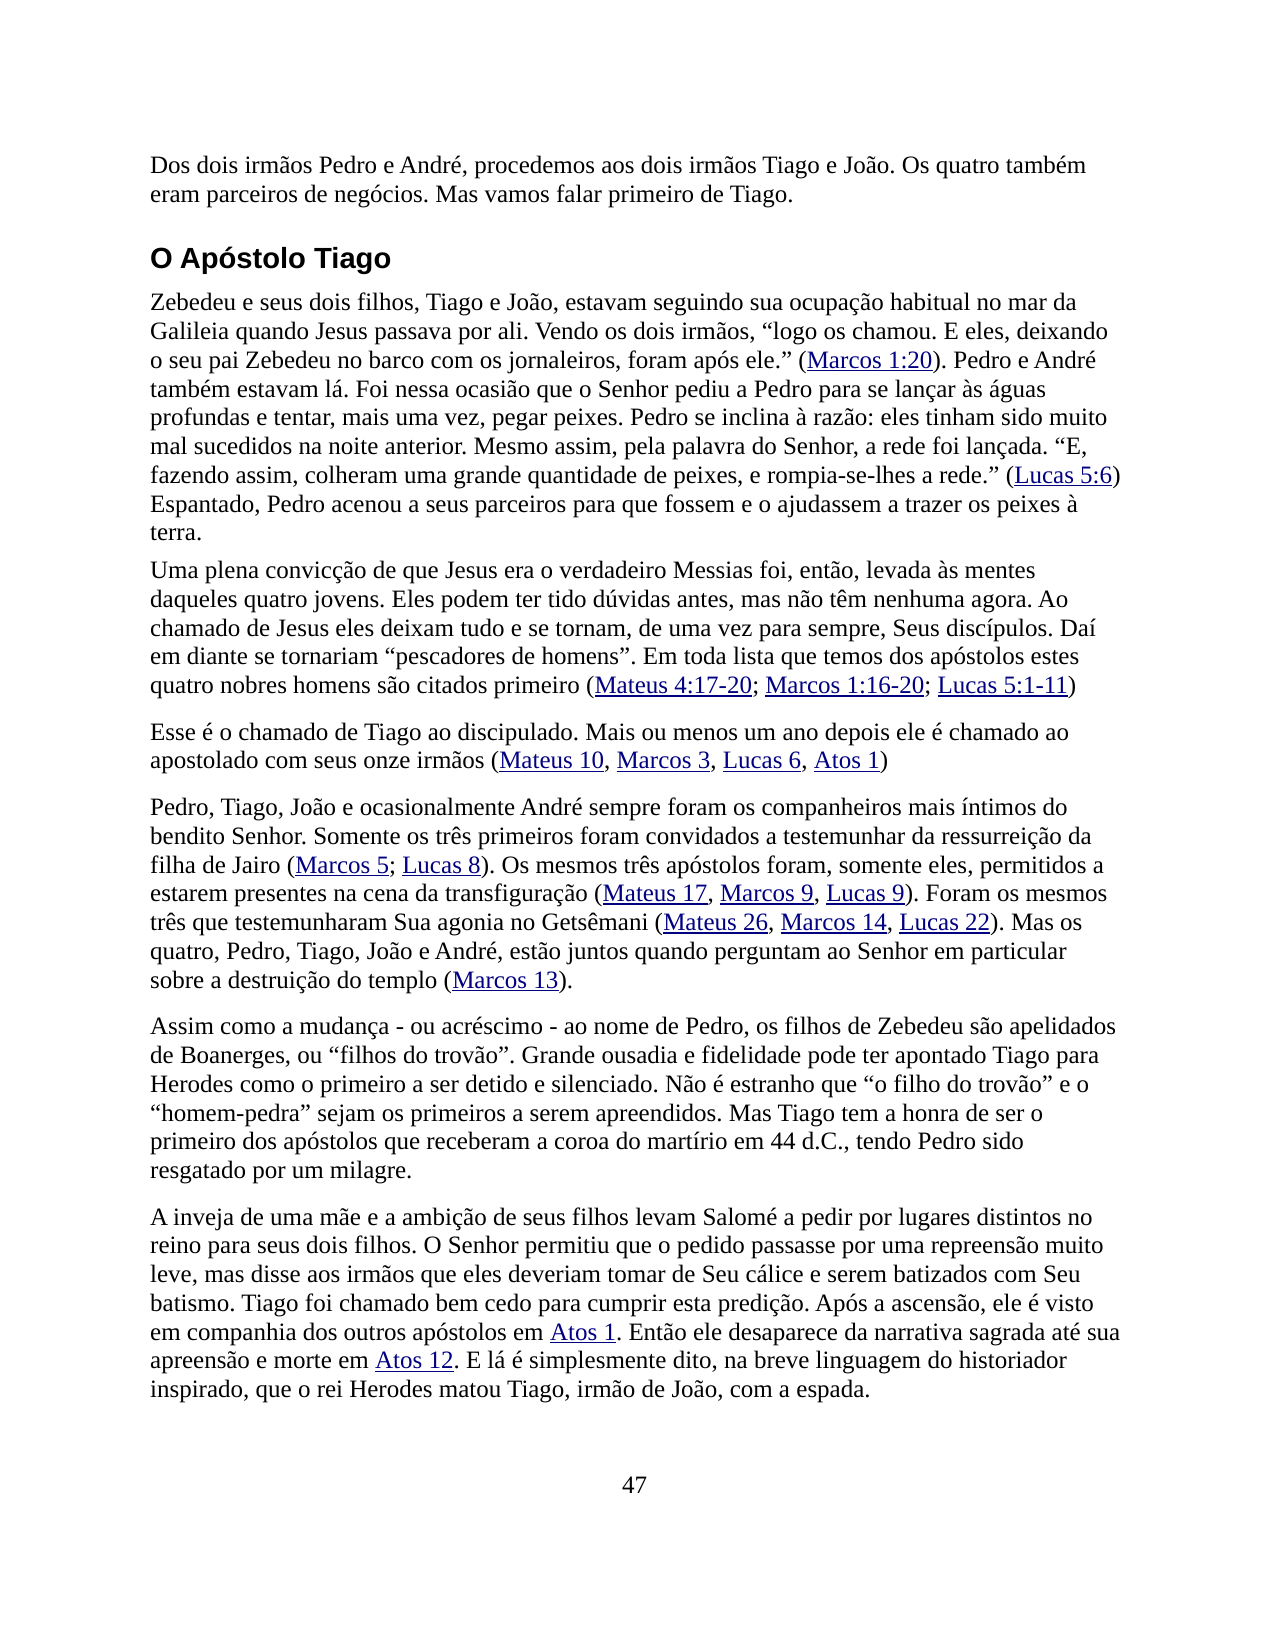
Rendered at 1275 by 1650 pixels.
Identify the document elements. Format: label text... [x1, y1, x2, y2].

text Pedro, Tiago, João e ocasionalmente André sempre foram os companheiros mais íntimos do bendito Senhor. Somente os três primeiros foram convidados a testemunhar da ressurreição da filha de Jairo (Marcos 5; Lucas 8). Os mesmos três apóstolos foram, somente eles, permitidos a estarem presentes na cena da transfiguração (Mateus 17, Marcos 9, Lucas 9). Foram os mesmos três que testemunharam Sua agonia no Getsêmani (Mateus 26, Marcos 14, Lucas 22). Mas os quatro, Pedro, Tiago, João e André, estão juntos quando perguntam ao Senhor em particular sobre a destruição do templo (Marcos 13). [150, 792, 1125, 993]
text Esse é o chamado de Tiago ao discipulado. Mais ou menos um ano depois ele é chamado ao apostolado com seus onze irmãos (Mateus 10, Marcos 3, Lucas 6, Atos 1) [150, 717, 1125, 774]
text Assim como a mudança - ou acréscimo - ao nome de Pedro, os filhos de Zebedeu são apelidados de Boanerges, ou “filhos do trovão”. Grande ousadia e fidelidade pode ter apontado Tiago para Herodes como o primeiro a ser detido e silenciado. Não é estranho que “o filho do trovão” e o “homem-pedra” sejam os primeiros a serem apreendidos. Mas Tiago tem a honra de ser o primeiro dos apóstolos que receberam a coroa do martírio em 44 d.C., tendo Pedro sido resgatado por um milagre. [150, 1011, 1125, 1184]
text Uma plena convicção de que Jesus era o verdadeiro Messias foi, então, levada às mentes daqueles quatro jovens. Eles podem ter tido dúvidas antes, mas não têm nenhuma agora. Ao chamado de Jesus eles deixam tudo e se tornam, de uma vez para sempre, Seus discípulos. Daí em diante se tornariam “pescadores de homens”. Em toda lista que temos dos apóstolos estes quatro nobres homens são citados primeiro (Mateus 4:17-20; Marcos 1:16-20; Lucas 5:1-11) [150, 555, 1125, 699]
text A inveja de uma mãe e a ambição de seus filhos levam Salomé a pedir por lugares distintos no reino para seus dois filhos. O Senhor permitiu que o pedido passasse por uma repreensão muito leve, mas disse aos irmãos que eles deveriam tomar de Seu cálice e serem batizados com Seu batismo. Tiago foi chamado bem cedo para cumprir esta predição. Após a ascensão, ele é visto em companhia dos outros apóstolos em Atos 1. Então ele desaparece da narrativa sagrada até sua apreensão e morte em Atos 12. E lá é simplesmente dito, na breve linguagem do historiador inspirado, que o rei Herodes matou Tiago, irmão de João, com a espada. [150, 1202, 1125, 1403]
text Dos dois irmãos Pedro e André, procedemos aos dois irmãos Tiago e João. Os quatro também eram parceiros de negócios. Mas vamos falar primeiro de Tiago. [150, 150, 1125, 207]
subtitle O Apóstolo Tiago [150, 241, 1125, 275]
text Zebedeu e seus dois filhos, Tiago e João, estavam seguindo sua ocupação habitual no mar da Galileia quando Jesus passava por ali. Vendo os dois irmãos, “logo os chamou. E eles, deixando o seu pai Zebedeu no barco com os jornaleiros, foram após ele.” (Marcos 1:20). Pedro e André também estavam lá. Foi nessa ocasião que o Senhor pediu a Pedro para se lançar às águas profundas e tentar, mais uma vez, pegar peixes. Pedro se inclina à razão: eles tinham sido muito mal sucedidos na noite anterior. Mesmo assim, pela palavra do Senhor, a rede foi lançada. “E, fazendo assim, colheram uma grande quantidade de peixes, e rompia-se-lhes a rede.” (Lucas 5:6) Espantado, Pedro acenou a seus parceiros para que fossem e o ajudassem a trazer os peixes à terra. [150, 287, 1125, 546]
